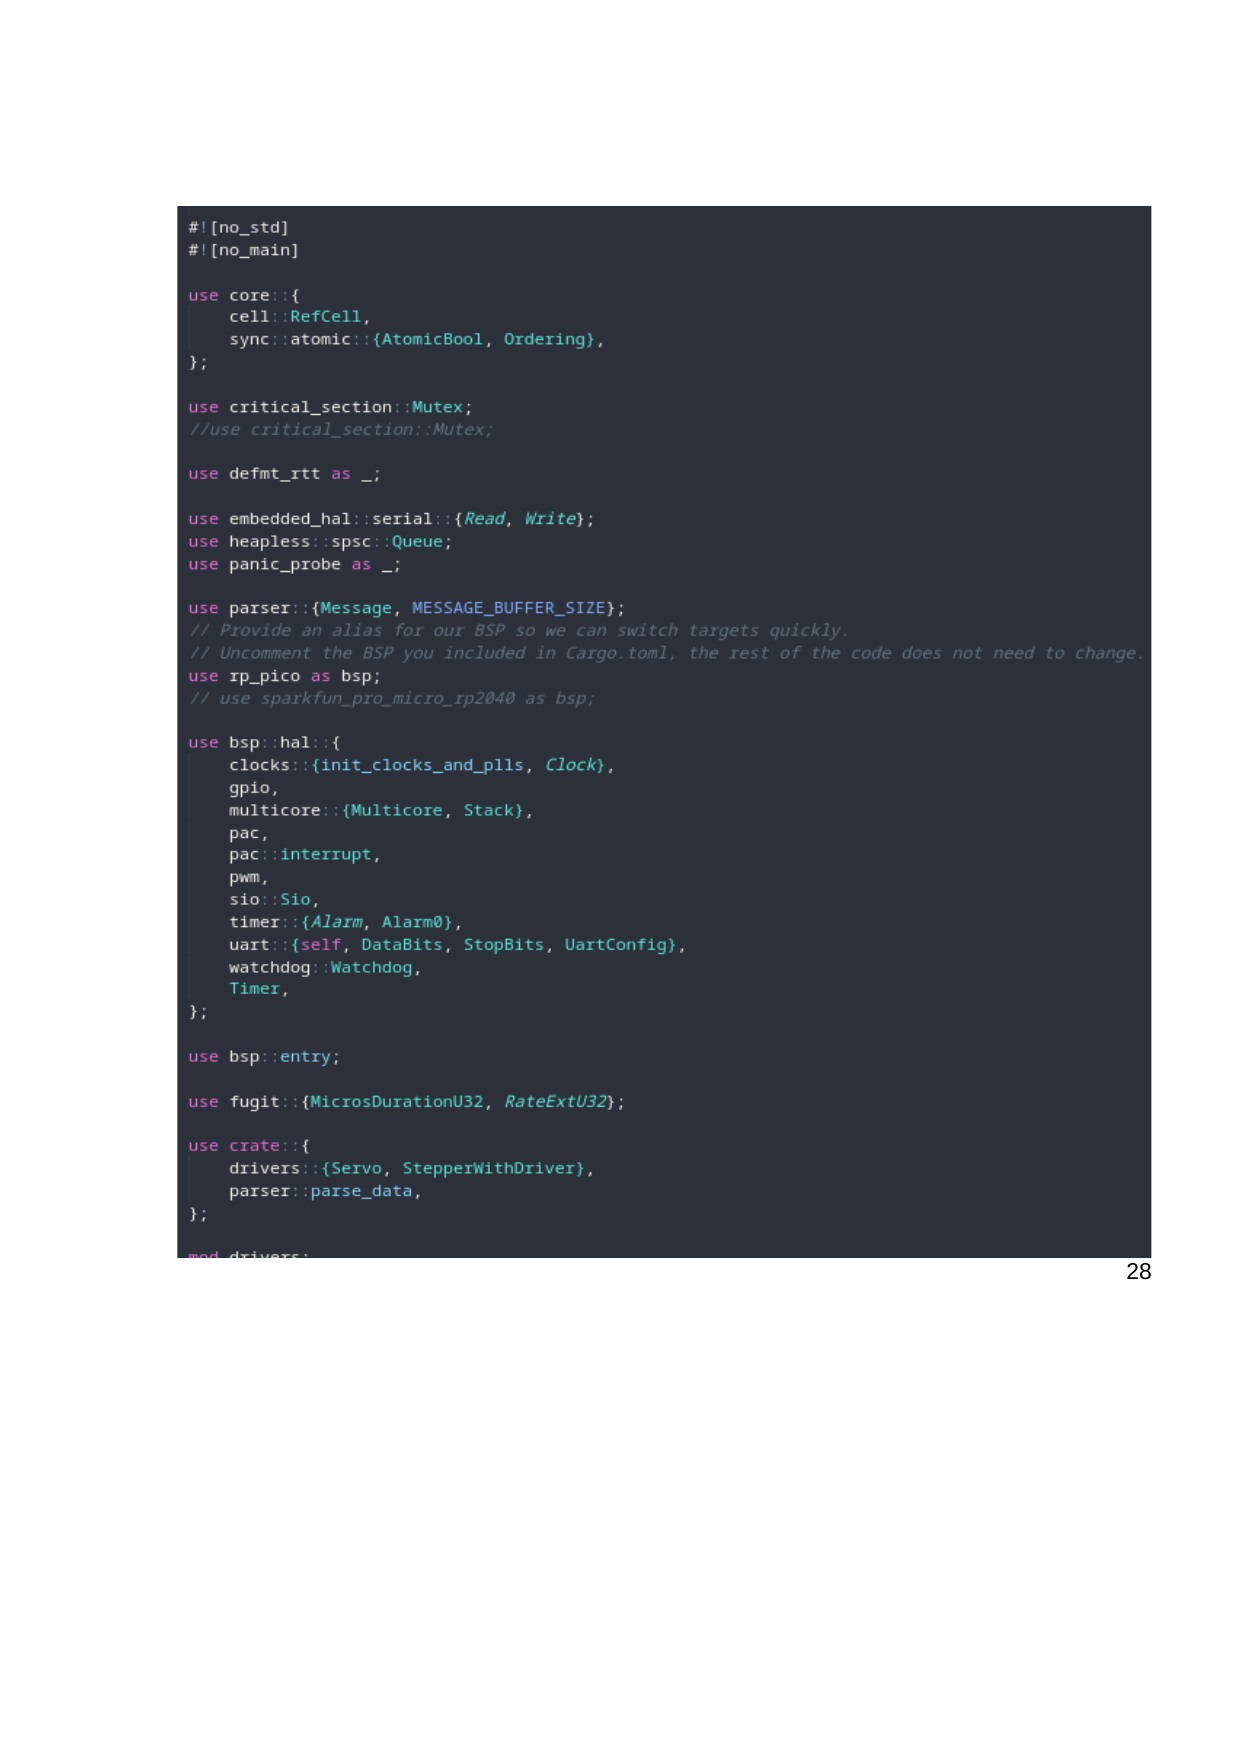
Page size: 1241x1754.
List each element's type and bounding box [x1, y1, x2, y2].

picture [177, 206, 1152, 1258]
